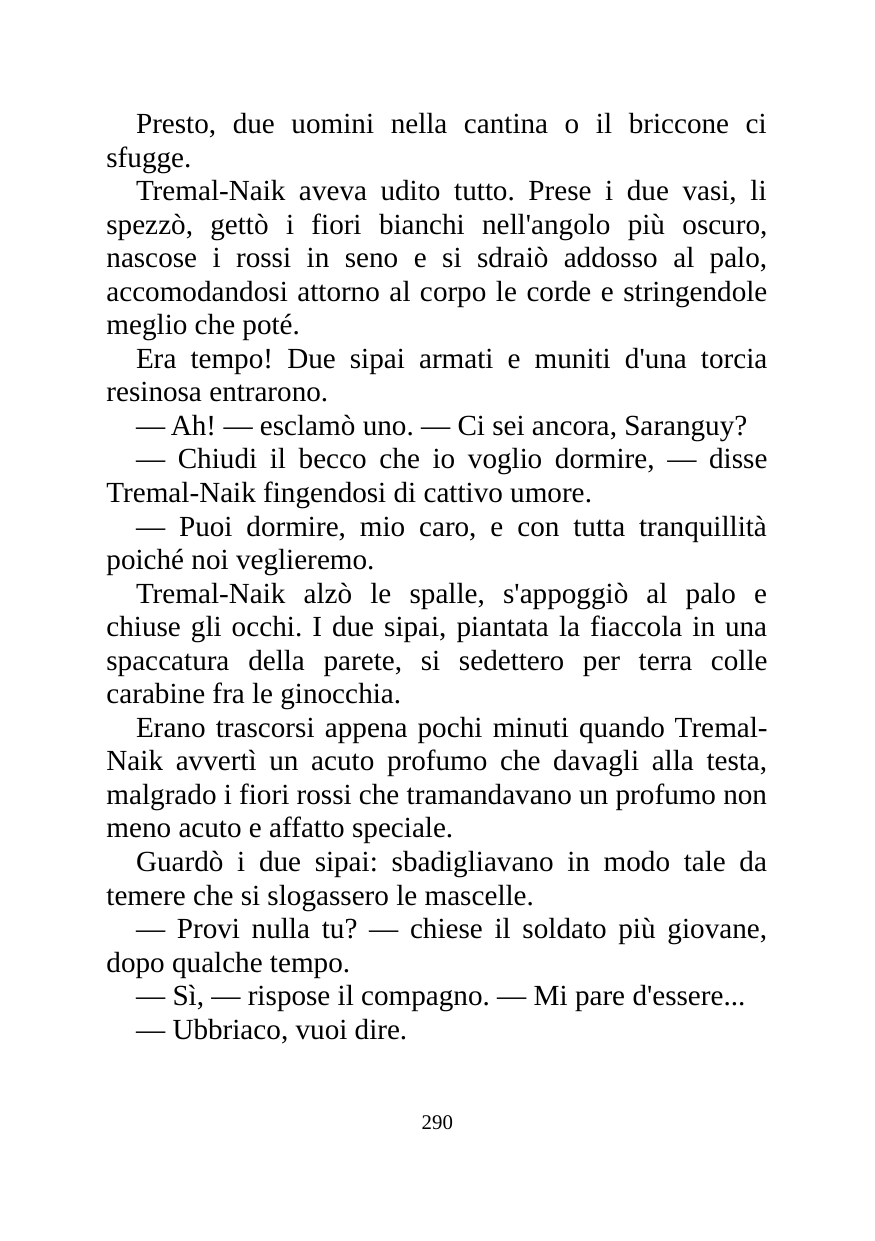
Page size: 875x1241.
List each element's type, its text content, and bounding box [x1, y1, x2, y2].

text Era tempo! Due sipai armati e muniti d'una torcia resinosa entrarono. [106, 341, 768, 408]
text — Puoi dormire, mio caro, e con tutta tranquillità poiché noi veglieremo. [106, 509, 768, 576]
text — Ubbriaco, vuoi dire. [106, 1012, 768, 1045]
text — Ah! — esclamò uno. — Ci sei ancora, Saranguy? [106, 408, 768, 442]
text — Chiudi il becco che io voglio dormire, — disse Tremal-Naik fingendosi di cattivo umore. [106, 442, 768, 509]
text — Sì, — rispose il compagno. — Mi pare d'essere... [106, 978, 768, 1012]
text — Provi nulla tu? — chiese il soldato più giovane, dopo qualche tempo. [106, 911, 768, 978]
text Tremal-Naik aveva udito tutto. Prese i due vasi, li spezzò, gettò i fiori bianchi nell'angolo più oscuro, nascose i rossi in seno e si sdraiò addosso al palo, accomodandosi attorno al corpo le corde e stringendole meglio che poté. [106, 173, 768, 341]
text Erano trascorsi appena pochi minuti quando Tremal-Naik avvertì un acuto profumo che davagli alla testa, malgrado i fiori rossi che tramandavano un profumo non meno acuto e affatto speciale. [106, 710, 768, 844]
text Guardò i due sipai: sbadigliavano in modo tale da temere che si slogassero le mascelle. [106, 844, 768, 911]
text Tremal-Naik alzò le spalle, s'appoggiò al palo e chiuse gli occhi. I due sipai, piantata la fiaccola in una spaccatura della parete, si sedettero per terra colle carabine fra le ginocchia. [106, 576, 768, 710]
text Presto, due uomini nella cantina o il briccone ci sfugge. [106, 106, 768, 173]
